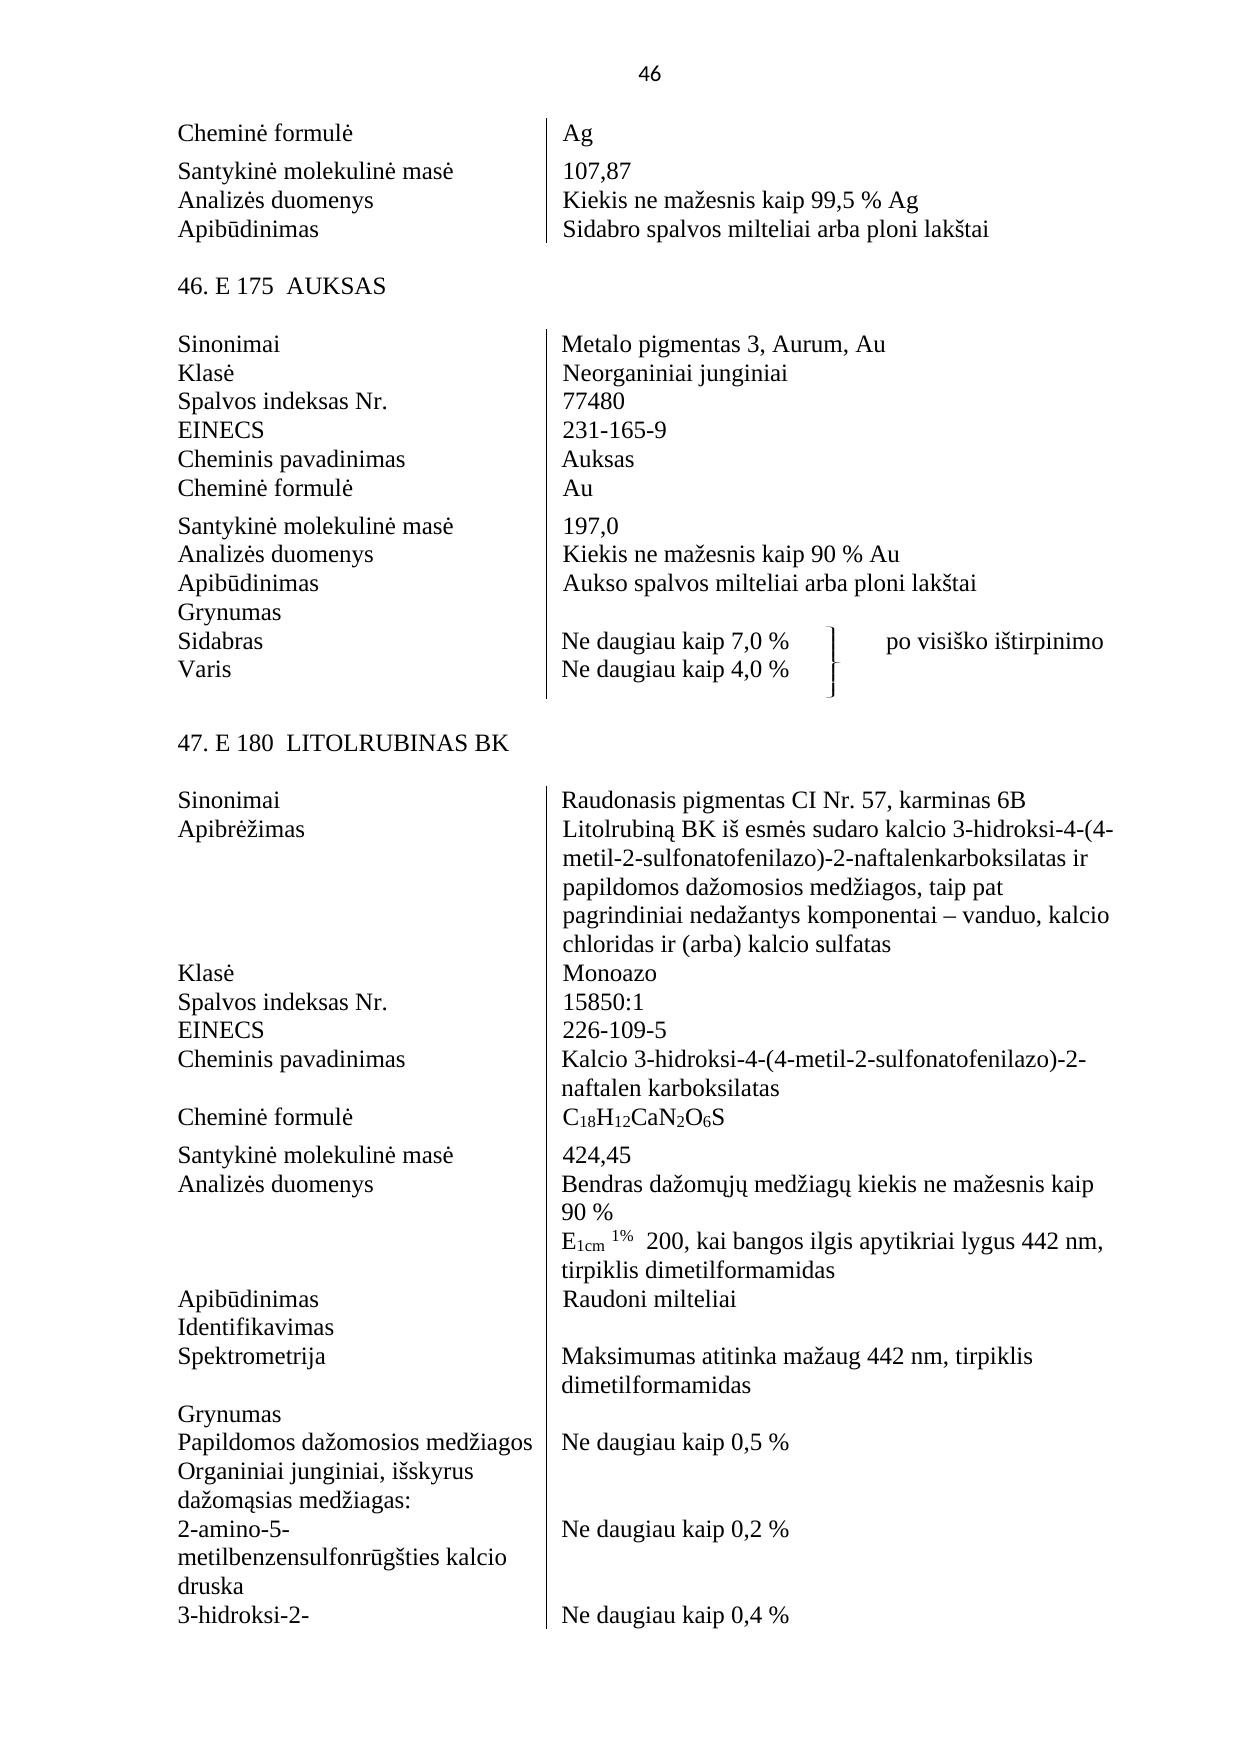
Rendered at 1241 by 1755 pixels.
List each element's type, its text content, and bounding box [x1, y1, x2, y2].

table_cell Analizės duomenys [177, 185, 546, 214]
table_cell 424,45 [547, 1140, 1122, 1169]
table_cell Sidabro spalvos milteliai arba ploni lakštai [547, 214, 1122, 243]
table_cell Raudoni milteliai [547, 1284, 1122, 1312]
table_cell 47. E 180 LITOLRUBINAS BK [177, 699, 1122, 786]
table_cell Sinonimai [177, 786, 546, 814]
table_cell Kiekis ne mažesnis kaip 90 % Au [547, 540, 1122, 568]
table_cell Varis [177, 655, 546, 699]
table_cell Cheminė formulė [177, 1102, 546, 1140]
table_cell Bendras dažomųjų medžiagų kiekis ne mažesnis kaip 90 % [547, 1169, 1122, 1226]
table_cell Cheminė formulė [177, 118, 546, 156]
table_cell Ag [547, 118, 1122, 156]
table_cell Aukso spalvos milteliai arba ploni lakštai [547, 568, 1122, 597]
table_cell Ne daugiau kaip 0,5 % [547, 1428, 1122, 1456]
table_cell 3-hidroksi-2- [177, 1600, 546, 1629]
table_cell 77480 [547, 386, 1122, 415]
table_cell Neorganiniai junginiai [547, 358, 1122, 386]
table_cell Santykinė molekulinė masė [177, 1140, 546, 1169]
table_cell Spektrometrija [177, 1341, 546, 1399]
table_cell C18H12CaN2O6S [547, 1102, 1122, 1140]
table_cell Organiniai junginiai, išskyrus dažomąsias medžiagas: [177, 1456, 546, 1514]
table_cell [547, 1456, 1122, 1514]
table_cell Spalvos indeksas Nr. [177, 386, 546, 415]
table_cell Apibūdinimas [177, 214, 546, 243]
table_cell Cheminė formulė [177, 473, 546, 511]
table_cell Apibrėžimas [177, 814, 546, 958]
table_cell 107,87 [547, 156, 1122, 185]
table_cell [547, 1313, 1122, 1341]
table_cell Apibūdinimas [177, 1284, 546, 1312]
table_cell Kiekis ne mažesnis kaip 99,5 % Ag [547, 185, 1122, 214]
table_cell Analizės duomenys [177, 1169, 546, 1284]
table_cell po visiško ištirpinimo [871, 626, 1122, 699]
table_cell 231-165-9 [547, 415, 1122, 444]
table_cell EINECS [177, 1016, 546, 1044]
table_cell Cheminis pavadinimas [177, 444, 546, 473]
table_cell Klasė [177, 958, 546, 987]
table_cell Grynumas [177, 597, 546, 626]
table_cell Identifikavimas [177, 1313, 546, 1341]
table_cell Metalo pigmentas 3, Aurum, Au [547, 329, 1122, 358]
table_cell Monoazo [547, 958, 1122, 987]
table_cell Maksimumas atitinka mažaug 442 nm, tirpiklis dimetilformamidas [547, 1341, 1122, 1399]
table_cell Au [547, 473, 1122, 511]
table_cell 197,0 [547, 511, 1122, 539]
table_cell Santykinė molekulinė masė [177, 156, 546, 185]
table_cell Papildomos dažomosios medžiagos [177, 1428, 546, 1456]
table_cell [797, 626, 871, 699]
table_cell [547, 597, 1122, 626]
table_cell Ne daugiau kaip 0,4 % [547, 1600, 1122, 1629]
table_cell Cheminis pavadinimas [177, 1044, 546, 1102]
table_cell Raudonasis pigmentas CI Nr. 57, karminas 6B [547, 786, 1122, 814]
table_cell 2-amino-5-metilbenzensulfonrūgšties kalcio druska [177, 1514, 546, 1600]
table_cell Ne daugiau kaip 4,0 % [547, 655, 797, 699]
table_cell EINECS [177, 415, 546, 444]
table_cell Klasė [177, 358, 546, 386]
table_cell [547, 1399, 1122, 1427]
table_cell Ne daugiau kaip 7,0 % [547, 626, 797, 654]
table_cell Grynumas [177, 1399, 546, 1427]
table_cell Analizės duomenys [177, 540, 546, 568]
table_cell 15850:1 [547, 987, 1122, 1016]
table_cell Apibūdinimas [177, 568, 546, 597]
table_cell Santykinė molekulinė masė [177, 511, 546, 539]
table_cell Sidabras [177, 626, 546, 654]
table_cell 226-109-5 [547, 1016, 1122, 1044]
table_cell Ne daugiau kaip 0,2 % [547, 1514, 1122, 1600]
table_cell Spalvos indeksas Nr. [177, 987, 546, 1016]
table_cell 46. E 175 AUKSAS [177, 243, 1122, 329]
table_cell Sinonimai [177, 329, 546, 358]
table_cell E1cm 1% 200, kai bangos ilgis apytikriai lygus 442 nm, tirpiklis dimetilformamidas [547, 1226, 1122, 1284]
table_cell Auksas [547, 444, 1122, 473]
table_cell Litolrubiną BK iš esmės sudaro kalcio 3-hidroksi-4-(4-metil-2-sulfonatofenilazo)-2-naftalenkarboksilatas ir papildomos dažomosios medžiagos, taip pat pagrindiniai nedažantys komponentai – vanduo, kalcio chloridas ir (arba) kalcio sulfatas [547, 814, 1122, 958]
table_cell Kalcio 3-hidroksi-4-(4-metil-2-sulfonatofenilazo)-2-naftalen karboksilatas [547, 1044, 1122, 1102]
